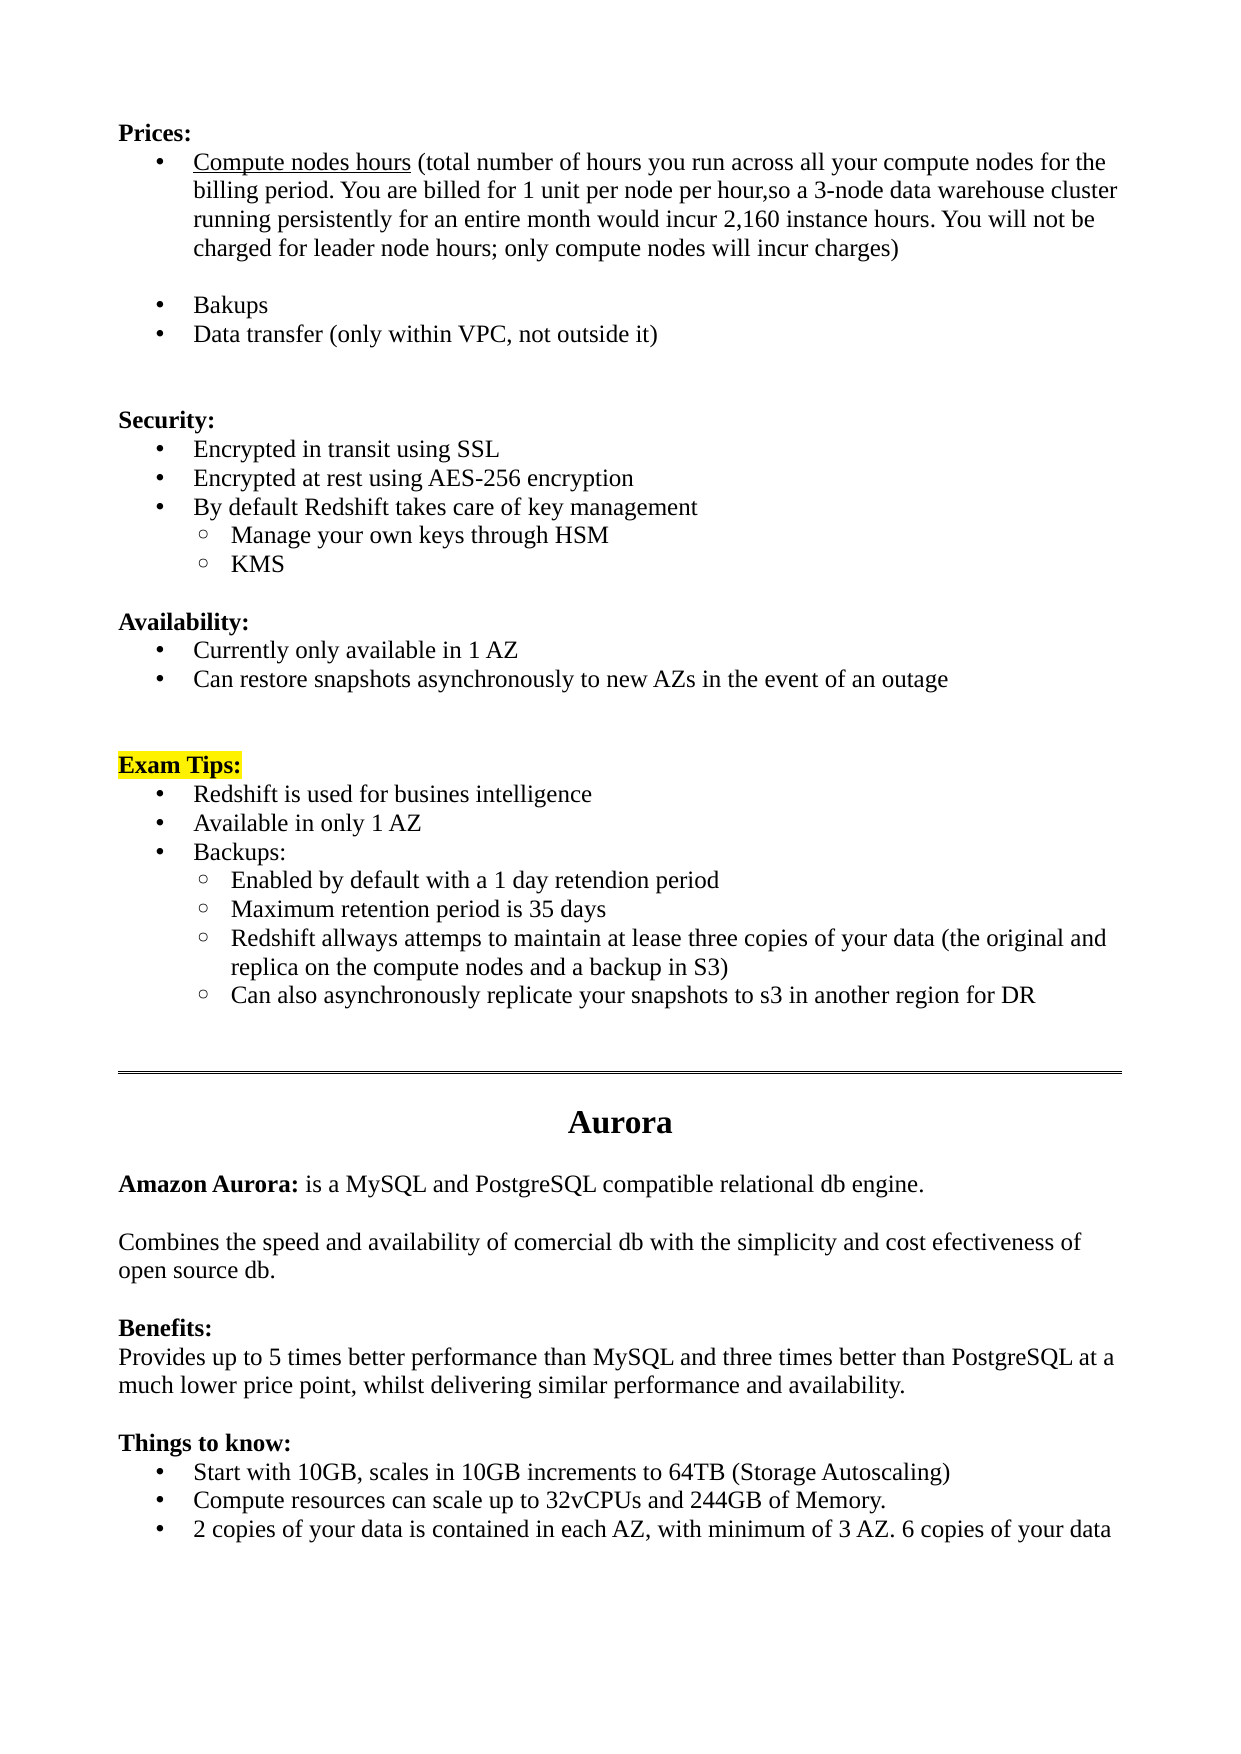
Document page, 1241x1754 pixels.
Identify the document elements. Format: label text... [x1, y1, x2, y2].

list By default Redshift takes care of key management [156, 492, 1122, 521]
list Backups: [156, 837, 1122, 866]
text Prices: [118, 118, 1122, 147]
text Availability: [118, 607, 1122, 636]
text Exam Tips: [118, 751, 1122, 779]
text Security: [118, 406, 1122, 434]
text Benefits: [118, 1313, 1122, 1342]
list Redshift is used for busines intelligence [156, 779, 1122, 808]
list Available in only 1 AZ [156, 808, 1122, 837]
list Manage your own keys through HSM [193, 521, 1122, 549]
list Enabled by default with a 1 day retendion period [193, 866, 1122, 894]
text Provides up to 5 times better performance than MySQL and three times better than PostgreSQL at a much lower price point, whilst delivering similar performance and availability. [118, 1342, 1122, 1399]
list Encrypted in transit using SSL [156, 434, 1122, 463]
list 2 copies of your data is contained in each AZ, with minimum of 3 AZ. 6 copies of your data [156, 1514, 1122, 1543]
list KMS [193, 549, 1122, 578]
list Bakups [156, 291, 1122, 319]
list Currently only available in 1 AZ [156, 636, 1122, 664]
list Start with 10GB, scales in 10GB increments to 64TB (Storage Autoscaling) [156, 1457, 1122, 1486]
text Things to know: [118, 1428, 1122, 1457]
text Amazon Aurora: is a MySQL and PostgreSQL compatible relational db engine. [118, 1169, 1122, 1198]
list Can restore snapshots asynchronously to new AZs in the event of an outage [156, 664, 1122, 693]
text Combines the speed and availability of comercial db with the simplicity and cost efectiveness of open source db. [118, 1227, 1122, 1284]
list Redshift allways attemps to maintain at lease three copies of your data (the original and replica on the compute nodes and a backup in S3) [193, 923, 1122, 981]
list Can also asynchronously replicate your snapshots to s3 in another region for DR [193, 981, 1122, 1009]
list Compute nodes hours (total number of hours you run across all your compute nodes for the billing period. You are billed for 1 unit per node per hour,so a 3-node data warehouse cluster running persistently for an entire month would incur 2,160 instance hours. You will not be charged for leader node hours; only compute nodes will incur charges) [156, 147, 1122, 262]
list Compute resources can scale up to 32vCPUs and 244GB of Memory. [156, 1486, 1122, 1514]
list Encrypted at rest using AES-256 encryption [156, 463, 1122, 492]
list Maximum retention period is 35 days [193, 894, 1122, 923]
text Aurora [118, 1102, 1122, 1141]
list Data transfer (only within VPC, not outside it) [156, 319, 1122, 348]
